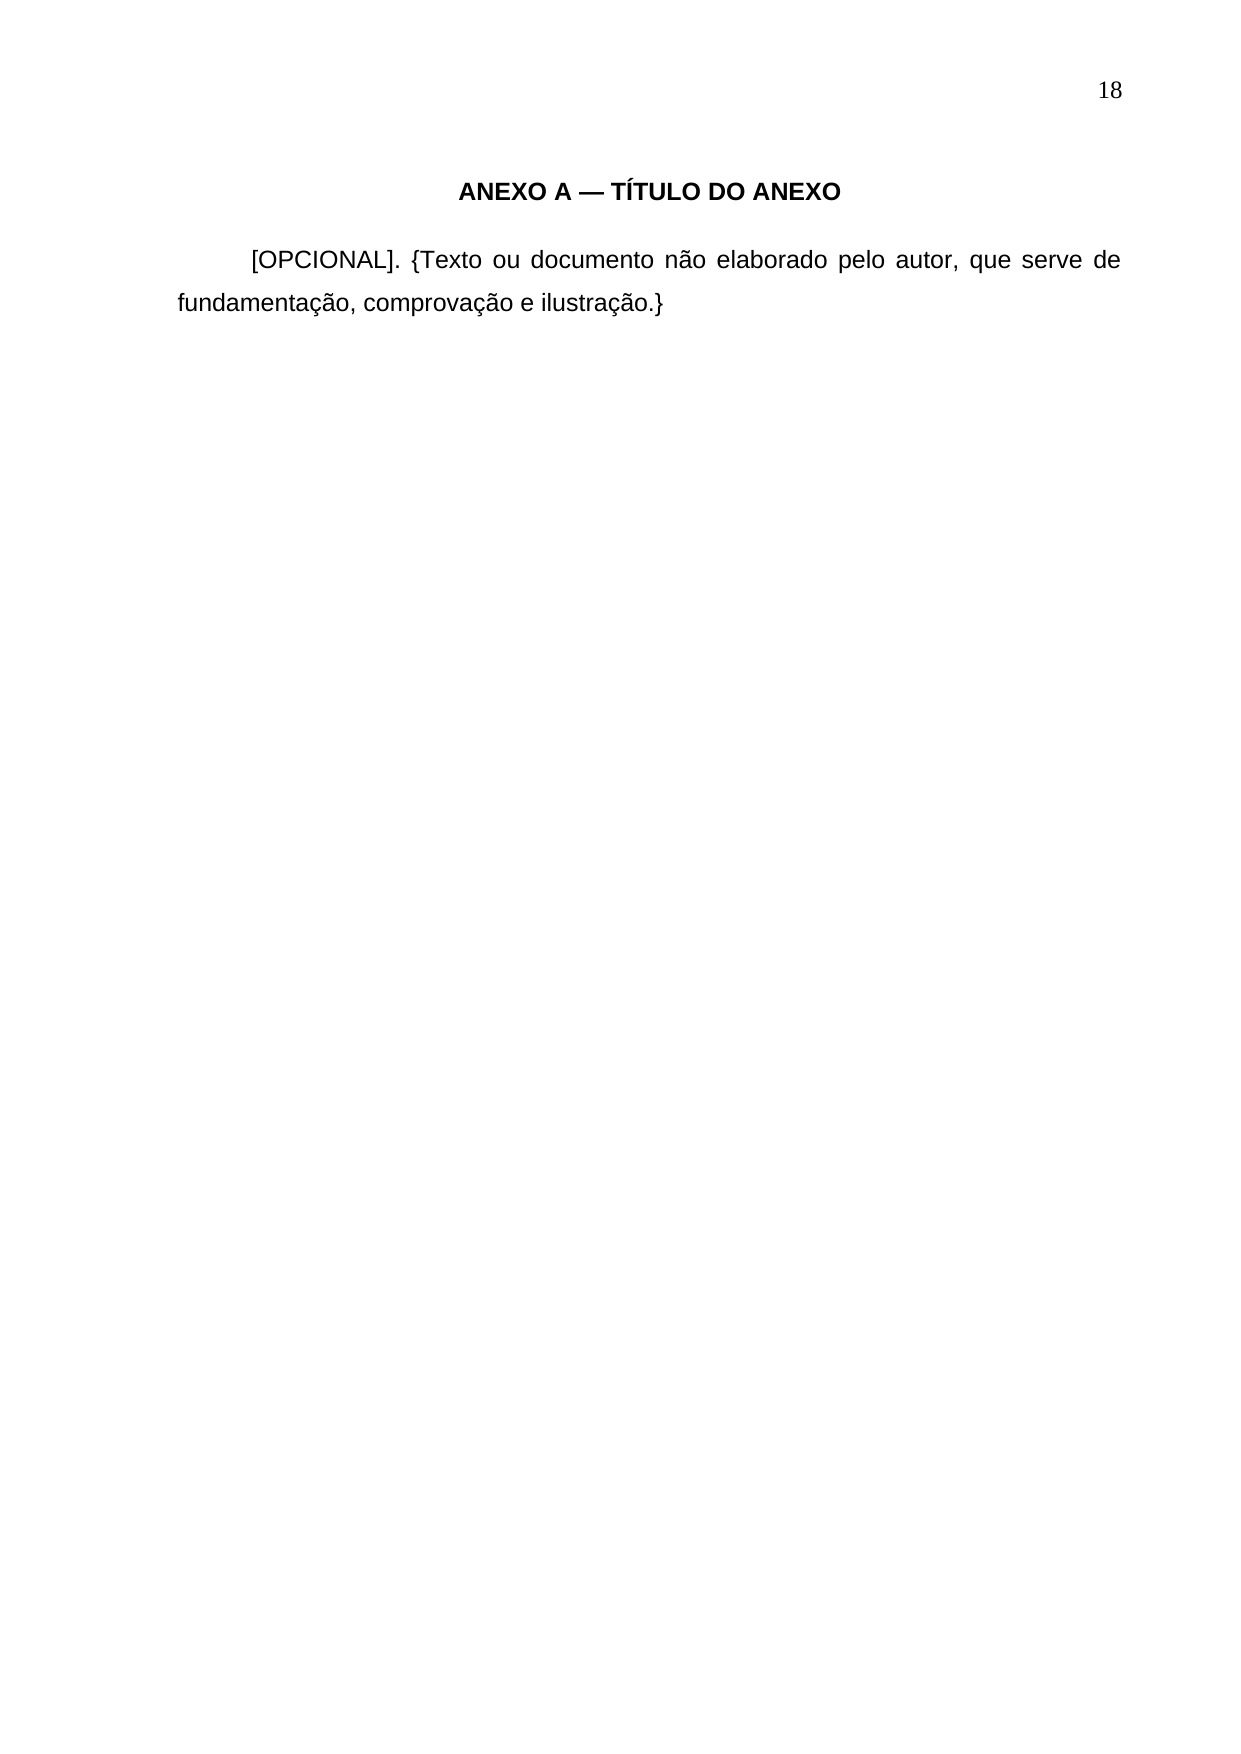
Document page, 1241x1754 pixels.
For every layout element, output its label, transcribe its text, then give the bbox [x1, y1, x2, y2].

text [OPCIONAL]. {Texto ou documento não elaborado pelo autor, que serve de fundamentação, comprovação e ilustração.} [177, 245, 1122, 317]
subtitle ANEXO A — TÍTULO DO ANEXO [177, 177, 1122, 206]
